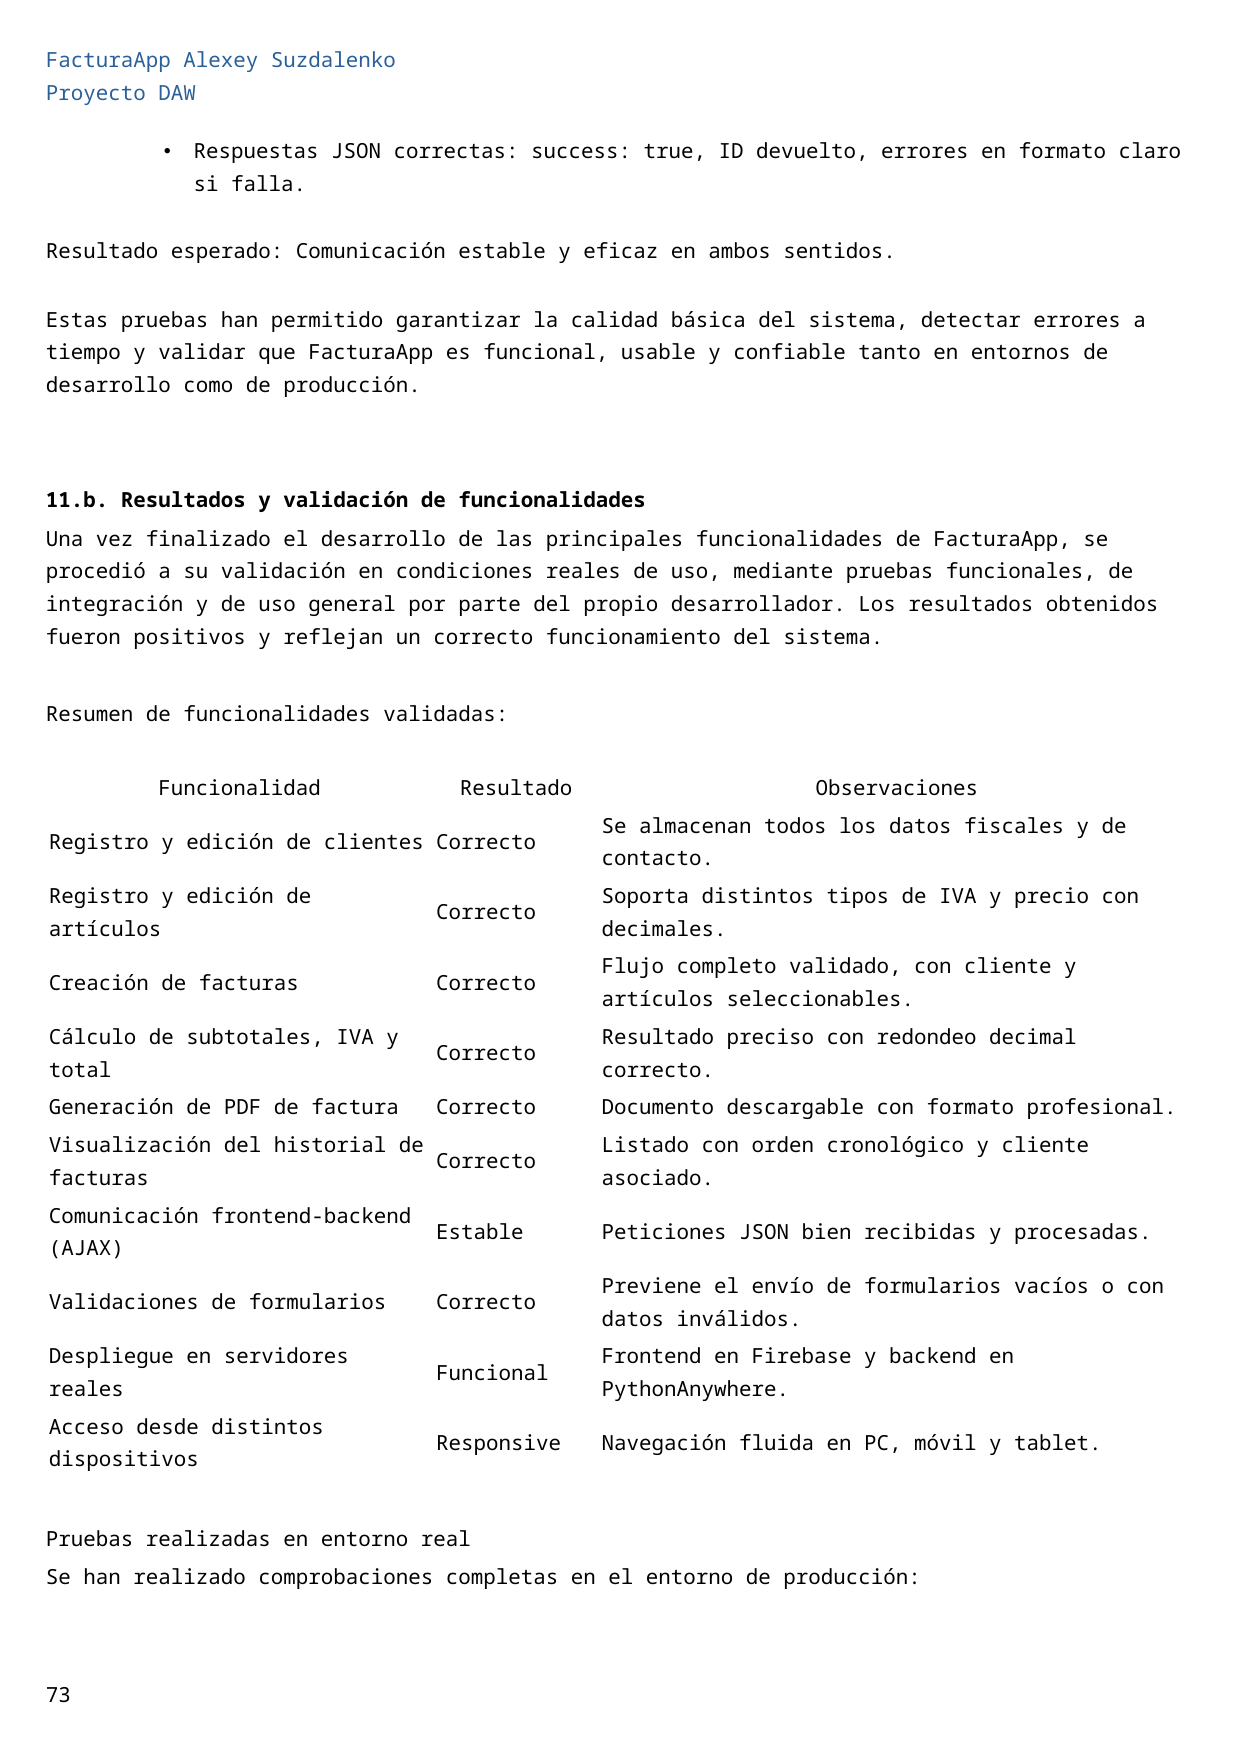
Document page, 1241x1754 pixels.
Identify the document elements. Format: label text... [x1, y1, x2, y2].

table_cell Cálculo de subtotales, IVA y total [46, 1019, 433, 1089]
table_cell Listado con orden cronológico y cliente asociado. [599, 1128, 1195, 1198]
table_cell Correcto [433, 1019, 598, 1089]
table_header Resultado [433, 770, 598, 808]
table_cell Registro y edición de artículos [46, 878, 433, 949]
text Estas pruebas han permitido garantizar la calidad básica del sistema, detectar errores a tiempo y validar que FacturaApp es funcional, usable y confiable tanto en entornos de desarrollo como de producción. [46, 305, 1195, 398]
table_cell Acceso desde distintos dispositivos [46, 1409, 433, 1479]
text Una vez finalizado el desarrollo de las principales funcionalidades de FacturaApp, se procedió a su validación en condiciones reales de uso, mediante pruebas funcionales, de integración y de uso general por parte del propio desarrollador. Los resultados obtenidos fueron positivos y reflejan un correcto funcionamiento del sistema. [46, 524, 1195, 650]
table_cell Resultado preciso con redondeo decimal correcto. [599, 1019, 1195, 1089]
table_header Observaciones [599, 770, 1195, 808]
list Respuestas JSON correctas: success: true, ID devuelto, errores en formato claro si falla. [164, 136, 1195, 197]
table_cell Registro y edición de clientes [46, 808, 433, 878]
text Se han realizado comprobaciones completas en el entorno de producción: [46, 1562, 1195, 1591]
table_cell Documento descargable con formato profesional. [599, 1090, 1195, 1127]
table_cell Generación de PDF de factura [46, 1090, 433, 1127]
text Resumen de funcionalidades validadas: [46, 699, 1195, 727]
table_cell Correcto [433, 949, 598, 1019]
table_cell Funcional [433, 1339, 598, 1409]
table_cell Comunicación frontend-backend (AJAX) [46, 1198, 433, 1268]
table_cell Correcto [433, 808, 598, 878]
table_cell Validaciones de formularios [46, 1268, 433, 1339]
table_cell Visualización del historial de facturas [46, 1128, 433, 1198]
table_cell Se almacenan todos los datos fiscales y de contacto. [599, 808, 1195, 878]
text Resultado esperado: Comunicación estable y eficaz en ambos sentidos. [46, 237, 1195, 265]
table_cell Creación de facturas [46, 949, 433, 1019]
table_cell Estable [433, 1198, 598, 1268]
table_cell Navegación fluida en PC, móvil y tablet. [599, 1409, 1195, 1479]
subtitle Pruebas realizadas en entorno real [46, 1524, 1195, 1552]
table_cell Previene el envío de formularios vacíos o con datos inválidos. [599, 1268, 1195, 1339]
table_cell Soporta distintos tipos de IVA y precio con decimales. [599, 878, 1195, 949]
table_cell Flujo completo validado, con cliente y artículos seleccionables. [599, 949, 1195, 1019]
table_cell Correcto [433, 1128, 598, 1198]
table_header Funcionalidad [46, 770, 433, 808]
table_cell Peticiones JSON bien recibidas y procesadas. [599, 1198, 1195, 1268]
text 11.b. Resultados y validación de funcionalidades [46, 486, 1195, 514]
table_cell Frontend en Firebase y backend en PythonAnywhere. [599, 1339, 1195, 1409]
table_cell Correcto [433, 878, 598, 949]
table_cell Correcto [433, 1268, 598, 1339]
table_cell Correcto [433, 1090, 598, 1127]
table_cell Despliegue en servidores reales [46, 1339, 433, 1409]
table_cell Responsive [433, 1409, 598, 1479]
